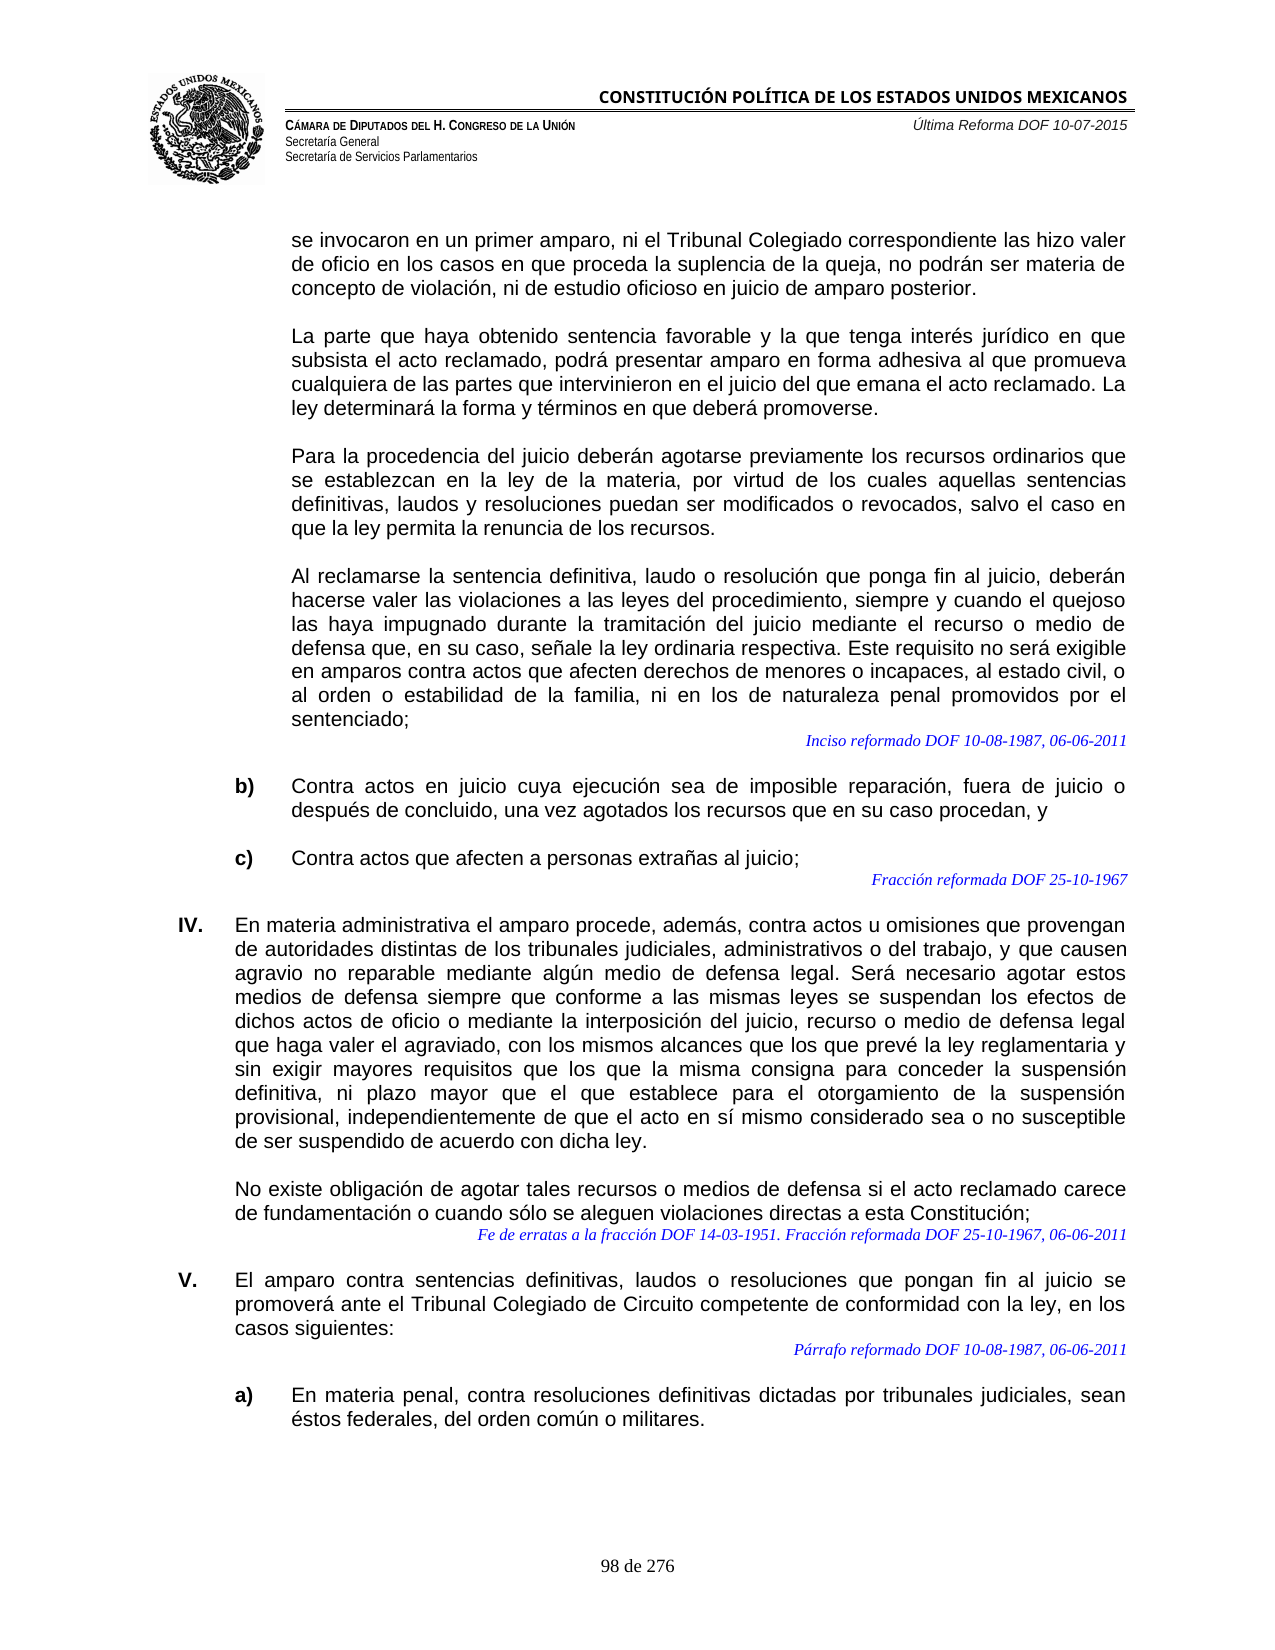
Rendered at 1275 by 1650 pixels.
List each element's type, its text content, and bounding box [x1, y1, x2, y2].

text Párrafo reformado DOF 10-08-1987, 06-06-2011 [148, 1340, 1127, 1359]
text a) En materia penal, contra resoluciones definitivas dictadas por tribunales judiciales, sean éstos federales, del orden común o militares. [234, 1383, 1127, 1431]
text Inciso reformado DOF 10-08-1987, 06-06-2011 [178, 731, 1127, 750]
text Fracción reformada DOF 25-10-1967 [148, 870, 1127, 889]
text Para la procedencia del juicio deberán agotarse previamente los recursos ordinarios que se establezcan en la ley de la materia, por virtud de los cuales aquellas sentencias definitivas, laudos y resoluciones puedan ser modificados o revocados, salvo el caso en que la ley permita la renuncia de los recursos. [291, 444, 1127, 539]
text Fe de erratas a la fracción DOF 14-03-1951. Fracción reformada DOF 25-10-1967, 06-06-2011 [148, 1225, 1127, 1244]
text No existe obligación de agotar tales recursos o medios de defensa si el acto reclamado carece de fundamentación o cuando sólo se aleguen violaciones directas a esta Constitución; [234, 1177, 1127, 1225]
text Al reclamarse la sentencia definitiva, laudo o resolución que ponga fin al juicio, deberán hacerse valer las violaciones a las leyes del procedimiento, siempre y cuando el quejoso las haya impugnado durante la tramitación del juicio mediante el recurso o medio de defensa que, en su caso, señale la ley ordinaria respectiva. Este requisito no será exigible en amparos contra actos que afecten derechos de menores o incapaces, al estado civil, o al orden o estabilidad de la familia, ni en los de naturaleza penal promovidos por el sentenciado; [291, 563, 1127, 731]
text IV. En materia administrativa el amparo procede, además, contra actos u omisiones que provengan de autoridades distintas de los tribunales judiciales, administrativos o del trabajo, y que causen agravio no reparable mediante algún medio de defensa legal. Será necesario agotar estos medios de defensa siempre que conforme a las mismas leyes se suspendan los efectos de dichos actos de oficio o mediante la interposición del juicio, recurso o medio de defensa legal que haga valer el agraviado, con los mismos alcances que los que prevé la ley reglamentaria y sin exigir mayores requisitos que los que la misma consigna para conceder la suspensión definitiva, ni plazo mayor que el que establece para el otorgamiento de la suspensión provisional, independientemente de que el acto en sí mismo considerado sea o no susceptible de ser suspendido de acuerdo con dicha ley. [178, 913, 1127, 1153]
text La parte que haya obtenido sentencia favorable y la que tenga interés jurídico en que subsista el acto reclamado, podrá presentar amparo en forma adhesiva al que promueva cualquiera de las partes que intervinieron en el juicio del que emana el acto reclamado. La ley determinará la forma y términos en que deberá promoverse. [291, 324, 1127, 420]
text c) Contra actos que afecten a personas extrañas al juicio; [234, 846, 1127, 870]
text se invocaron en un primer amparo, ni el Tribunal Colegiado correspondiente las hizo valer de oficio en los casos en que proceda la suplencia de la queja, no podrán ser materia de concepto de violación, ni de estudio oficioso en juicio de amparo posterior. [234, 228, 1127, 300]
text b) Contra actos en juicio cuya ejecución sea de imposible reparación, fuera de juicio o después de concluido, una vez agotados los recursos que en su caso procedan, y [234, 774, 1127, 822]
text V. El amparo contra sentencias definitivas, laudos o resoluciones que pongan fin al juicio se promoverá ante el Tribunal Colegiado de Circuito competente de conformidad con la ley, en los casos siguientes: [178, 1268, 1127, 1340]
